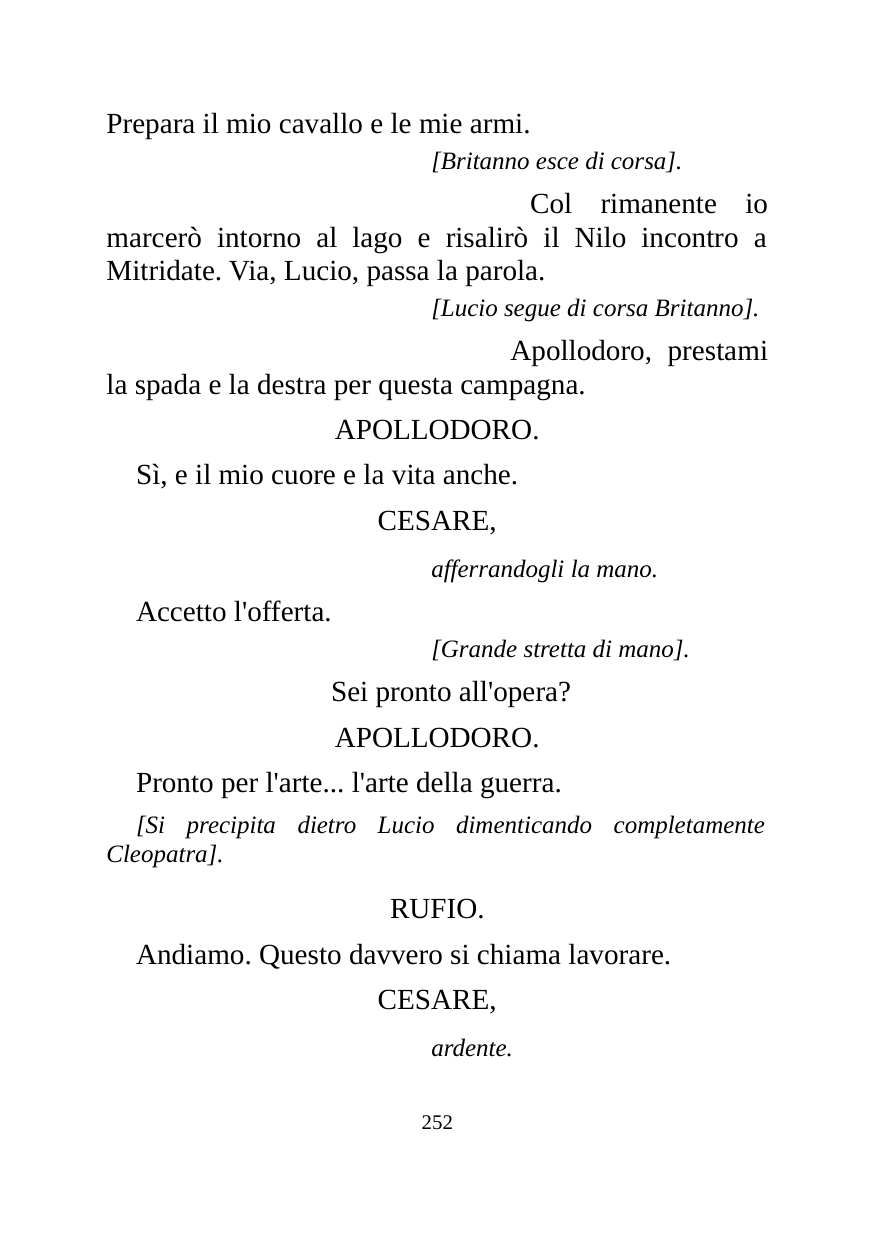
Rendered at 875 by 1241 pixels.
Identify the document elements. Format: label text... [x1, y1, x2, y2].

text afferrandogli la mano. [431, 554, 768, 583]
text [Lucio segue di corsa Britanno]. [431, 293, 768, 322]
text Col rimanente io marcerò intorno al lago e risalirò il Nilo incontro a Mitridate. Via, Lucio, passa la parola. [106, 186, 768, 287]
text [Grande stretta di mano]. [431, 634, 768, 663]
text Sì, e il mio cuore e la vita anche. [106, 457, 768, 491]
text ardente. [431, 1033, 768, 1062]
text APOLLODORO. [106, 412, 768, 446]
text Pronto per l'arte... l'arte della guerra. [106, 765, 768, 799]
text Sei pronto all'opera? [106, 674, 768, 708]
text Accetto l'offerta. [106, 594, 768, 628]
text [Britanno esce di corsa]. [431, 146, 768, 174]
text Apollodoro, prestami la spada e la destra per questa campagna. [106, 333, 768, 400]
text RUFIO. [106, 892, 768, 925]
text CESARE, [106, 982, 768, 1016]
text Andiamo. Questo davvero si chiama lavorare. [106, 937, 768, 970]
text [Si precipita dietro Lucio dimenticando completamente Cleopatra]. [106, 811, 768, 868]
text CESARE, [106, 503, 768, 536]
text APOLLODORO. [106, 720, 768, 753]
text Prepara il mio cavallo e le mie armi. [106, 106, 768, 140]
